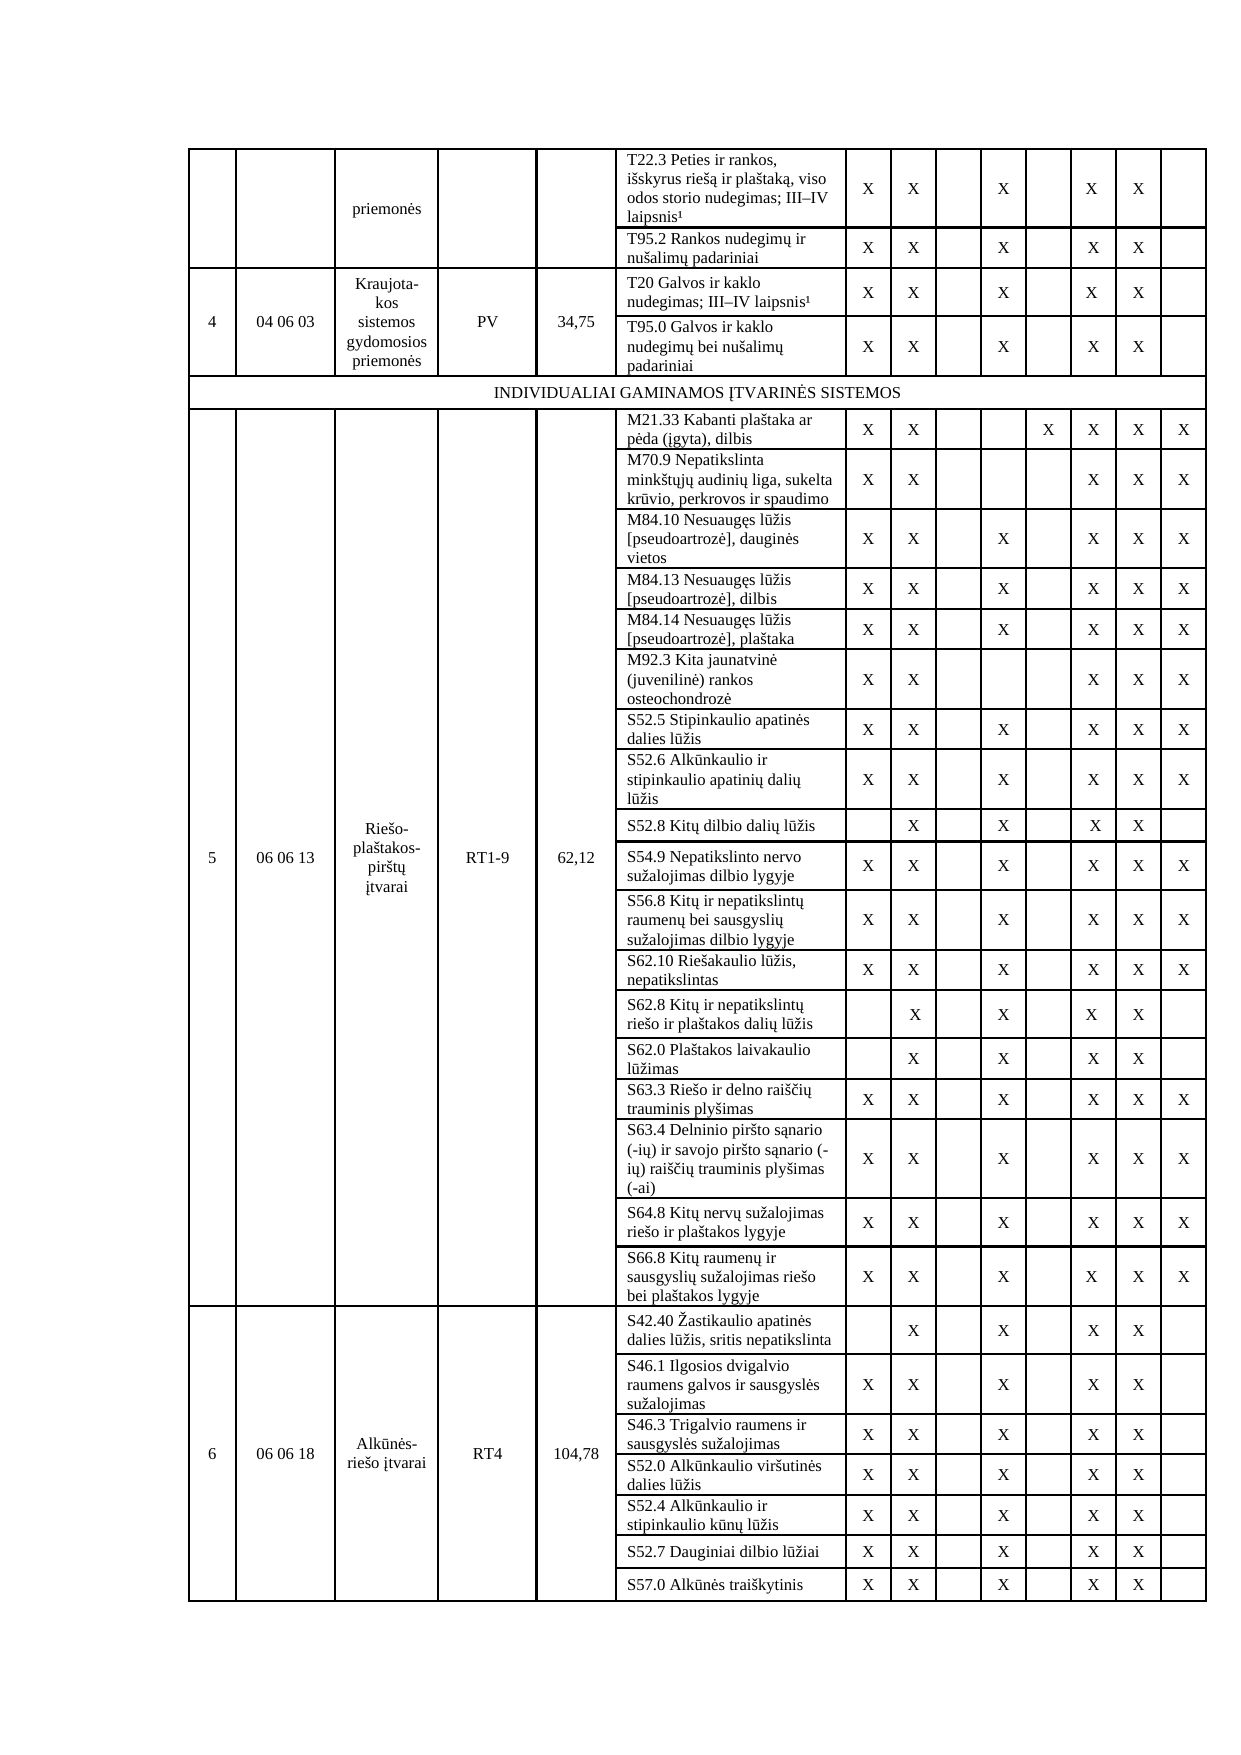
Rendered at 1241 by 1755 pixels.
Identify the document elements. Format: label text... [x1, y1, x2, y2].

table_cell [937, 650, 980, 708]
table_cell [937, 1355, 980, 1413]
table_cell [1027, 650, 1070, 708]
table_cell X [1117, 710, 1160, 748]
table_cell [982, 410, 1025, 448]
table_cell X [847, 1569, 890, 1600]
table_cell X [847, 569, 890, 608]
table_cell Riešo-plaštakos-pirštų įtvarai [336, 410, 437, 1305]
table_cell X [892, 991, 935, 1037]
table_cell [937, 710, 980, 748]
table_cell X [1162, 750, 1205, 808]
table_cell X [847, 1080, 890, 1118]
table_cell [1027, 750, 1070, 808]
table_cell 104,78 [538, 1307, 615, 1600]
table_cell X [847, 1536, 890, 1567]
table_cell X [847, 1496, 890, 1534]
table_cell X [847, 1120, 890, 1197]
table_cell X [1162, 510, 1205, 567]
table_cell X [1117, 317, 1160, 375]
table_cell 62,12 [538, 410, 615, 1305]
table_cell [937, 450, 980, 508]
table_cell X [892, 569, 935, 608]
table_cell X [1117, 1120, 1160, 1197]
table_cell M92.3 Kita jaunatvinė (juvenilinė) rankos osteochondrozė [617, 650, 845, 708]
table_cell [538, 150, 615, 267]
table_cell X [1072, 650, 1115, 708]
table_cell X [1162, 1248, 1205, 1305]
table_cell S52.4 Alkūnkaulio ir stipinkaulio kūnų lūžis [617, 1496, 845, 1534]
table_cell [1027, 150, 1070, 226]
table_cell X [892, 1415, 935, 1453]
table_cell X [1162, 610, 1205, 648]
table_cell X [1072, 843, 1115, 889]
table_cell S63.4 Delninio piršto sąnario (-ių) ir savojo piršto sąnario (-ių) raiščių trauminis plyšimas (-ai) [617, 1120, 845, 1197]
table_cell X [1072, 1248, 1115, 1305]
table_cell X [1162, 569, 1205, 608]
table_cell X [1072, 450, 1115, 508]
table_cell X [1117, 1355, 1160, 1413]
table_cell [937, 317, 980, 375]
table_cell X [892, 1307, 935, 1353]
table_cell X [847, 229, 890, 267]
table_cell X [892, 951, 935, 989]
table_cell X [892, 1536, 935, 1567]
table_cell X [1072, 510, 1115, 567]
table_cell [237, 150, 334, 267]
table_cell S64.8 Kitų nervų sužalojimas riešo ir plaštakos lygyje [617, 1199, 845, 1245]
table_cell X [1117, 1415, 1160, 1453]
table_cell [190, 150, 235, 267]
table_cell 34,75 [538, 269, 615, 375]
table_cell X [1072, 710, 1115, 748]
table_cell X [1072, 269, 1115, 315]
table_cell [1162, 1039, 1205, 1078]
table_cell RT1-9 [439, 410, 535, 1305]
table_cell X [1117, 1307, 1160, 1353]
table_cell [1162, 1496, 1205, 1534]
table_cell PV [439, 269, 535, 375]
table_cell [1027, 843, 1070, 889]
table_cell 06 06 18 [237, 1307, 334, 1600]
table_cell T95.0 Galvos ir kaklo nudegimų bei nušalimų padariniai [617, 317, 845, 375]
table_cell X [982, 150, 1025, 226]
table_cell [1162, 1307, 1205, 1353]
table_cell X [1117, 1039, 1160, 1078]
table_cell X [1117, 610, 1160, 648]
table_cell [937, 750, 980, 808]
table_cell X [1072, 1307, 1115, 1353]
table_cell S46.1 Ilgosios dvigalvio raumens galvos ir sausgyslės sužalojimas [617, 1355, 845, 1413]
table_cell X [982, 1496, 1025, 1534]
table_cell S42.40 Žastikaulio apatinės dalies lūžis, sritis nepatikslinta [617, 1307, 845, 1353]
table_cell X [892, 1080, 935, 1118]
table_cell S62.8 Kitų ir nepatikslintų riešo ir plaštakos dalių lūžis [617, 991, 845, 1037]
table_cell T95.2 Rankos nudegimų ir nušalimų padariniai [617, 229, 845, 267]
table_cell X [847, 650, 890, 708]
table_cell X [982, 951, 1025, 989]
table_cell [1027, 317, 1070, 375]
table_cell X [892, 650, 935, 708]
table_cell [1162, 1415, 1205, 1453]
table_cell X [892, 843, 935, 889]
table_cell X [847, 510, 890, 567]
table_cell 5 [190, 410, 235, 1305]
table_cell X [892, 810, 935, 840]
table_cell X [1117, 510, 1160, 567]
table_cell X [1117, 1569, 1160, 1600]
table_cell [1162, 810, 1205, 840]
table_cell [937, 1569, 980, 1600]
table_cell X [847, 610, 890, 648]
table_cell X [1117, 410, 1160, 448]
table_cell [1027, 269, 1070, 315]
table_cell [937, 229, 980, 267]
table_cell X [1117, 891, 1160, 948]
table_cell X [1117, 450, 1160, 508]
table_cell [1027, 1039, 1070, 1078]
table_cell S52.7 Dauginiai dilbio lūžiai [617, 1536, 845, 1567]
table_cell [937, 1536, 980, 1567]
table_cell X [1117, 1199, 1160, 1245]
table_cell 04 06 03 [237, 269, 334, 375]
table_cell [1162, 150, 1205, 226]
table_cell 6 [190, 1307, 235, 1600]
table_cell X [892, 410, 935, 448]
table_cell X [1117, 951, 1160, 989]
table_cell X [847, 269, 890, 315]
table_cell [1027, 1080, 1070, 1118]
table_cell X [982, 1080, 1025, 1118]
table_cell [847, 1307, 890, 1353]
table_cell X [1162, 951, 1205, 989]
table_cell X [847, 1248, 890, 1305]
table_cell X [1162, 1080, 1205, 1118]
table_cell X [847, 410, 890, 448]
table_cell X [892, 269, 935, 315]
table_cell X [892, 891, 935, 948]
table_cell RT4 [439, 1307, 535, 1600]
table_cell X [892, 229, 935, 267]
table_cell [1162, 269, 1205, 315]
table_cell priemonės [336, 150, 437, 267]
table_cell [1027, 1496, 1070, 1534]
table_cell X [982, 891, 1025, 948]
table_cell X [1162, 891, 1205, 948]
table_cell X [1117, 750, 1160, 808]
table_cell [439, 150, 535, 267]
table_cell [1027, 1199, 1070, 1245]
table_cell X [1162, 1120, 1205, 1197]
table_cell [1162, 317, 1205, 375]
table_cell X [1072, 1080, 1115, 1118]
table_cell [847, 1039, 890, 1078]
table_cell X [982, 317, 1025, 375]
table_cell X [892, 610, 935, 648]
table_cell Kraujota-kos sistemos gydomosios priemonės [336, 269, 437, 375]
table_cell [1027, 1415, 1070, 1453]
table_cell X [982, 1120, 1025, 1197]
table_cell X [847, 843, 890, 889]
table_cell X [1162, 710, 1205, 748]
table_cell X [892, 1120, 935, 1197]
table_cell X [982, 750, 1025, 808]
table_cell INDIVIDUALIAI GAMINAMOS ĮTVARINĖS SISTEMOS [190, 377, 1205, 408]
table_cell X [847, 750, 890, 808]
table_cell X [982, 269, 1025, 315]
table_cell [937, 951, 980, 989]
table_cell Alkūnės-riešo įtvarai [336, 1307, 437, 1600]
table_cell [1027, 991, 1070, 1037]
table_cell S56.8 Kitų ir nepatikslintų raumenų bei sausgyslių sužalojimas dilbio lygyje [617, 891, 845, 948]
table_cell [937, 1248, 980, 1305]
table_cell X [1117, 991, 1160, 1037]
table_cell X [892, 1496, 935, 1534]
table_cell X [1117, 229, 1160, 267]
table_cell M70.9 Nepatikslinta minkštųjų audinių liga, sukelta krūvio, perkrovos ir spaudimo [617, 450, 845, 508]
table_cell S52.5 Stipinkaulio apatinės dalies lūžis [617, 710, 845, 748]
table_cell X [892, 1039, 935, 1078]
table_cell X [1072, 951, 1115, 989]
table_cell [937, 150, 980, 226]
table_cell [1027, 510, 1070, 567]
table_cell X [982, 1248, 1025, 1305]
table_cell X [1162, 650, 1205, 708]
table_cell T20 Galvos ir kaklo nudegimas; III–IV laipsnis¹ [617, 269, 845, 315]
table_cell M84.14 Nesuaugęs lūžis [pseudoartrozė], plaštaka [617, 610, 845, 648]
table_cell [1162, 991, 1205, 1037]
table_cell X [1072, 810, 1115, 840]
table_cell S57.0 Alkūnės traiškytinis [617, 1569, 845, 1600]
table_cell [937, 1080, 980, 1118]
table_cell X [1162, 410, 1205, 448]
table_cell X [1162, 450, 1205, 508]
table_cell X [1117, 569, 1160, 608]
table_cell X [1072, 1536, 1115, 1567]
table_cell X [892, 1455, 935, 1494]
table_cell X [982, 810, 1025, 840]
table_cell [1027, 1248, 1070, 1305]
table_cell X [847, 710, 890, 748]
table_cell X [1162, 1199, 1205, 1245]
table_cell [1027, 1536, 1070, 1567]
table_cell S52.6 Alkūnkaulio ir stipinkaulio apatinių dalių lūžis [617, 750, 845, 808]
table_cell X [982, 229, 1025, 267]
table_cell [1027, 229, 1070, 267]
table_cell [1027, 1569, 1070, 1600]
table_cell X [1117, 150, 1160, 226]
table_cell X [1072, 750, 1115, 808]
table_cell X [892, 750, 935, 808]
table_cell [1027, 951, 1070, 989]
table_cell [937, 1307, 980, 1353]
table_cell X [847, 1415, 890, 1453]
table_cell X [892, 317, 935, 375]
table_cell X [982, 1307, 1025, 1353]
table_cell [1027, 1455, 1070, 1494]
table_cell [982, 450, 1025, 508]
table_cell [937, 610, 980, 648]
table_cell X [847, 317, 890, 375]
table_cell X [892, 450, 935, 508]
table_cell X [847, 951, 890, 989]
table_cell [937, 1039, 980, 1078]
table_cell [1027, 569, 1070, 608]
table_cell X [847, 891, 890, 948]
table_cell [847, 810, 890, 840]
table_cell X [1072, 569, 1115, 608]
table_cell X [1117, 1248, 1160, 1305]
table_cell X [1072, 317, 1115, 375]
table_cell X [1117, 1080, 1160, 1118]
table_cell [982, 650, 1025, 708]
table_cell X [982, 710, 1025, 748]
table_cell X [1072, 1569, 1115, 1600]
table_cell [1027, 610, 1070, 648]
table_cell X [1072, 991, 1115, 1037]
table_cell X [982, 1455, 1025, 1494]
table_cell S62.10 Riešakaulio lūžis, nepatikslintas [617, 951, 845, 989]
table_cell X [982, 1039, 1025, 1078]
table_cell X [982, 1536, 1025, 1567]
table_cell M21.33 Kabanti plaštaka ar pėda (įgyta), dilbis [617, 410, 845, 448]
table_cell X [1117, 1496, 1160, 1534]
table_cell M84.13 Nesuaugęs lūžis [pseudoartrozė], dilbis [617, 569, 845, 608]
table_cell X [847, 1455, 890, 1494]
table_cell [1162, 1355, 1205, 1413]
table_cell 06 06 13 [237, 410, 334, 1305]
table_cell X [892, 710, 935, 748]
table_cell X [982, 510, 1025, 567]
table_cell X [1162, 843, 1205, 889]
table_cell [847, 991, 890, 1037]
table_cell S52.8 Kitų dilbio dalių lūžis [617, 810, 845, 840]
table_cell X [1117, 843, 1160, 889]
table_cell X [1072, 891, 1115, 948]
table_cell [937, 991, 980, 1037]
table_cell X [892, 1355, 935, 1413]
table_cell X [1072, 1039, 1115, 1078]
table_cell X [892, 510, 935, 567]
table_cell 4 [190, 269, 235, 375]
table_cell S46.3 Trigalvio raumens ir sausgyslės sužalojimas [617, 1415, 845, 1453]
table_cell [937, 843, 980, 889]
table_cell X [892, 1248, 935, 1305]
table_cell X [982, 1415, 1025, 1453]
table_cell X [1072, 1415, 1115, 1453]
table_cell S52.0 Alkūnkaulio viršutinės dalies lūžis [617, 1455, 845, 1494]
table_cell [937, 269, 980, 315]
table_cell [1162, 1569, 1205, 1600]
table_cell [1027, 1355, 1070, 1413]
table_cell [1162, 1536, 1205, 1567]
table_cell S62.0 Plaštakos laivakaulio lūžimas [617, 1039, 845, 1078]
table_cell X [1072, 1120, 1115, 1197]
table_cell [1027, 1307, 1070, 1353]
table_cell X [982, 569, 1025, 608]
table_cell X [1027, 410, 1070, 448]
table_cell X [847, 1355, 890, 1413]
table_cell X [1072, 1199, 1115, 1245]
table_cell X [1117, 1536, 1160, 1567]
table_cell [1162, 1455, 1205, 1494]
table_cell X [1117, 1455, 1160, 1494]
table_cell [1027, 1120, 1070, 1197]
table_cell X [847, 150, 890, 226]
table_cell X [1117, 650, 1160, 708]
table_cell S54.9 Nepatikslinto nervo sužalojimas dilbio lygyje [617, 843, 845, 889]
table_cell X [892, 150, 935, 226]
table_cell [937, 891, 980, 948]
table_cell X [892, 1199, 935, 1245]
table_cell X [982, 1569, 1025, 1600]
table_cell X [1072, 229, 1115, 267]
table_cell X [982, 1199, 1025, 1245]
table_cell X [1072, 1355, 1115, 1413]
table_cell X [982, 610, 1025, 648]
table_cell [937, 410, 980, 448]
table_cell X [1072, 150, 1115, 226]
table_cell [937, 1120, 980, 1197]
table_cell [1027, 810, 1070, 840]
table_cell X [1072, 1496, 1115, 1534]
table_cell S63.3 Riešo ir delno raiščių trauminis plyšimas [617, 1080, 845, 1118]
table_cell [937, 810, 980, 840]
table_cell [937, 1199, 980, 1245]
table_cell [1027, 710, 1070, 748]
table_cell M84.10 Nesuaugęs lūžis [pseudoartrozė], dauginės vietos [617, 510, 845, 567]
table_cell S66.8 Kitų raumenų ir sausgyslių sužalojimas riešo bei plaštakos lygyje [617, 1248, 845, 1305]
table_cell X [1072, 410, 1115, 448]
table_cell [937, 1455, 980, 1494]
table_cell X [982, 843, 1025, 889]
table_cell X [982, 991, 1025, 1037]
table_cell [937, 1496, 980, 1534]
table_cell X [847, 1199, 890, 1245]
table_cell X [1117, 269, 1160, 315]
table_cell [1027, 891, 1070, 948]
table_cell T22.3 Peties ir rankos, išskyrus riešą ir plaštaką, viso odos storio nudegimas; III–IV laipsnis¹ [617, 150, 845, 226]
table_cell [1162, 229, 1205, 267]
table_cell X [1072, 1455, 1115, 1494]
table_cell [1027, 450, 1070, 508]
table_cell X [1072, 610, 1115, 648]
table_cell [937, 1415, 980, 1453]
table_cell X [982, 1355, 1025, 1413]
table_cell X [1117, 810, 1160, 840]
table_cell X [847, 450, 890, 508]
table_cell [937, 569, 980, 608]
table_cell X [892, 1569, 935, 1600]
table_cell [937, 510, 980, 567]
